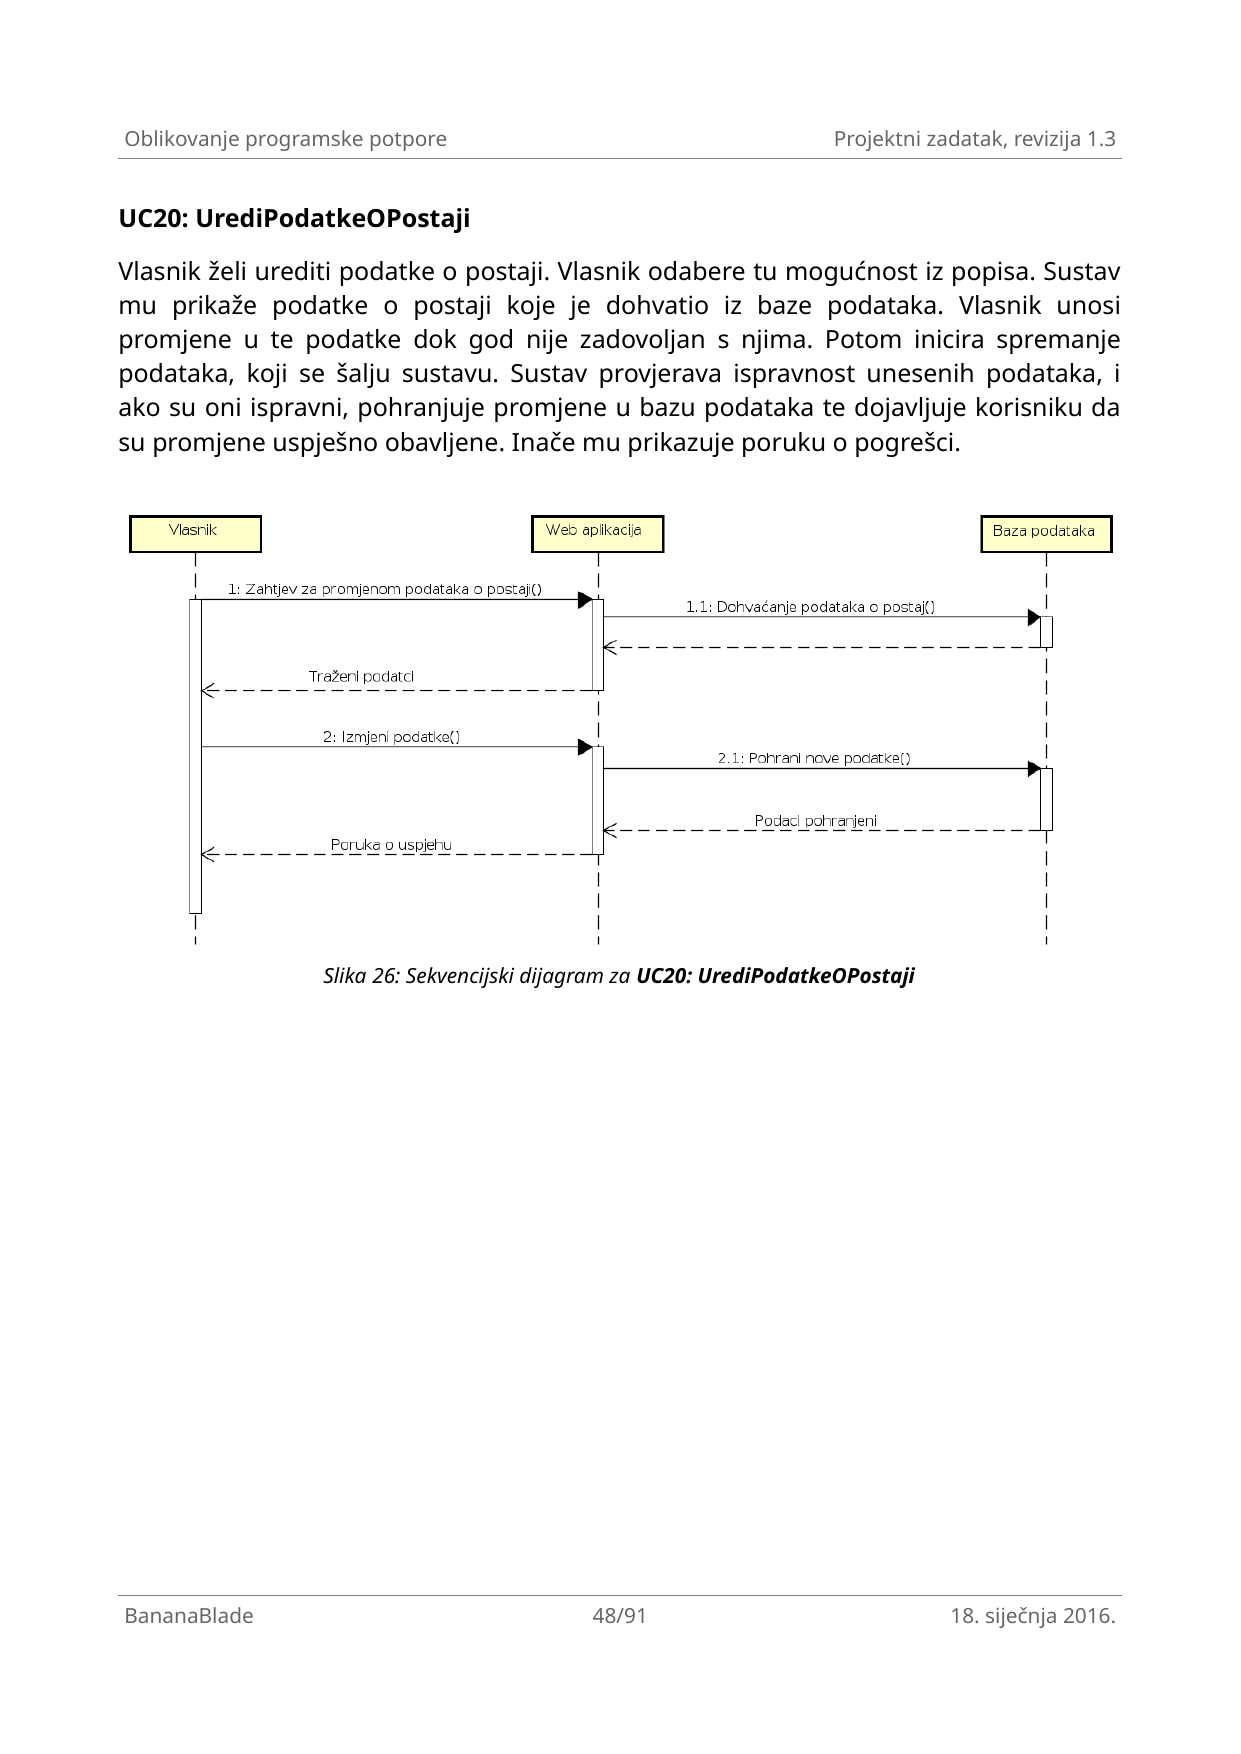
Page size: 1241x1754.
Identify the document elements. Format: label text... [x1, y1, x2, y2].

subtitle UC20: UrediPodatkeOPostaji [118, 201, 1122, 234]
picture [118, 504, 1123, 956]
text Slika 26: Sekvencijski dijagram za UC20: UrediPodatkeOPostaji [118, 956, 1122, 989]
text Vlasnik želi urediti podatke o postaji. Vlasnik odabere tu mogućnost iz popisa. Sustav mu prikaže podatke o postaji koje je dohvatio iz baze podataka. Vlasnik unosi promjene u te podatke dok god nije zadovoljan s njima. Potom inicira spremanje podataka, koji se šalju sustavu. Sustav provjerava ispravnost unesenih podataka, i ako su oni ispravni, pohranjuje promjene u bazu podataka te dojavljuje korisniku da su promjene uspješno obavljene. Inače mu prikazuje poruku o pogrešci. [118, 254, 1122, 458]
